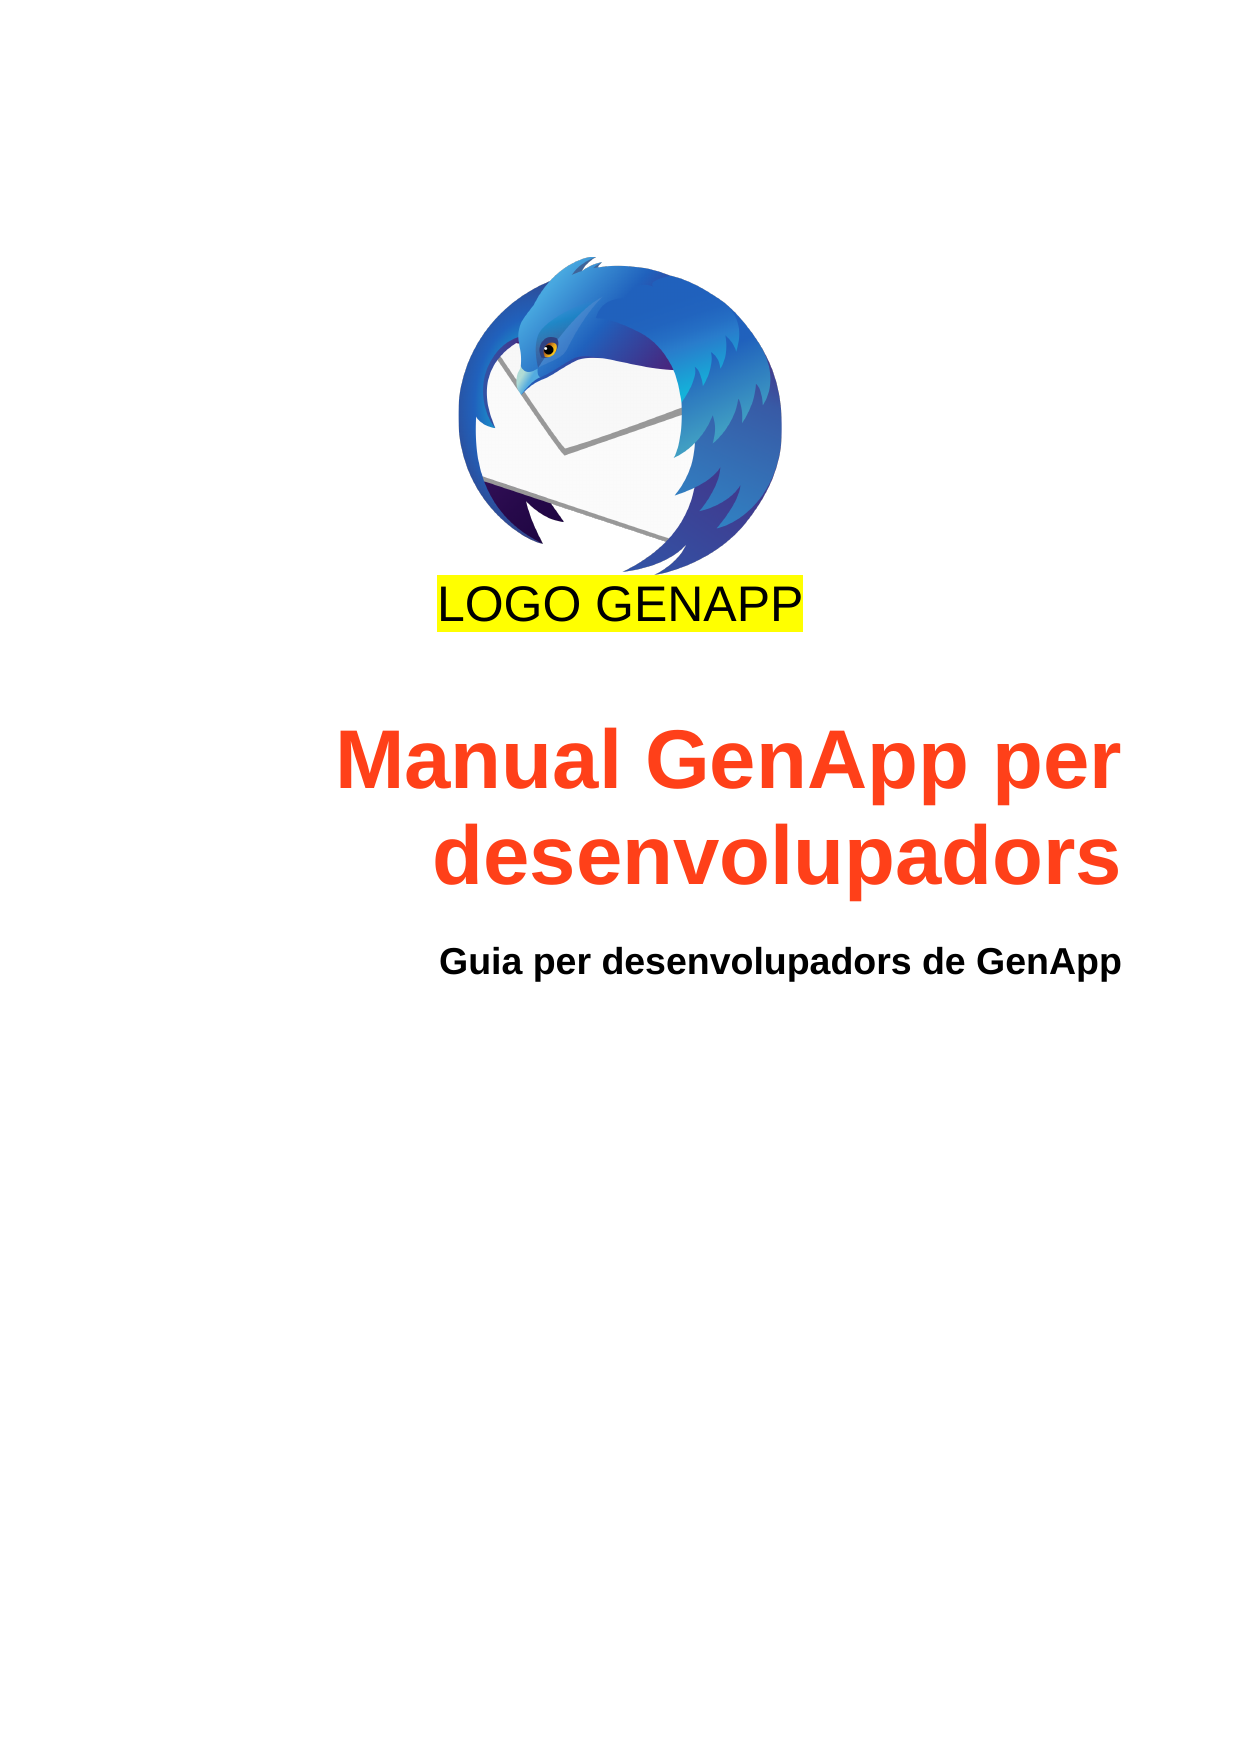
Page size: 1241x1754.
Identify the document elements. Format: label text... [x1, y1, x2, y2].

text LOGO GENAPP [118, 575, 1122, 632]
subtitle Guia per desenvolupadors de GenApp [118, 939, 1122, 982]
picture [458, 257, 782, 575]
title Manual GenApp per desenvolupadors [118, 710, 1122, 902]
